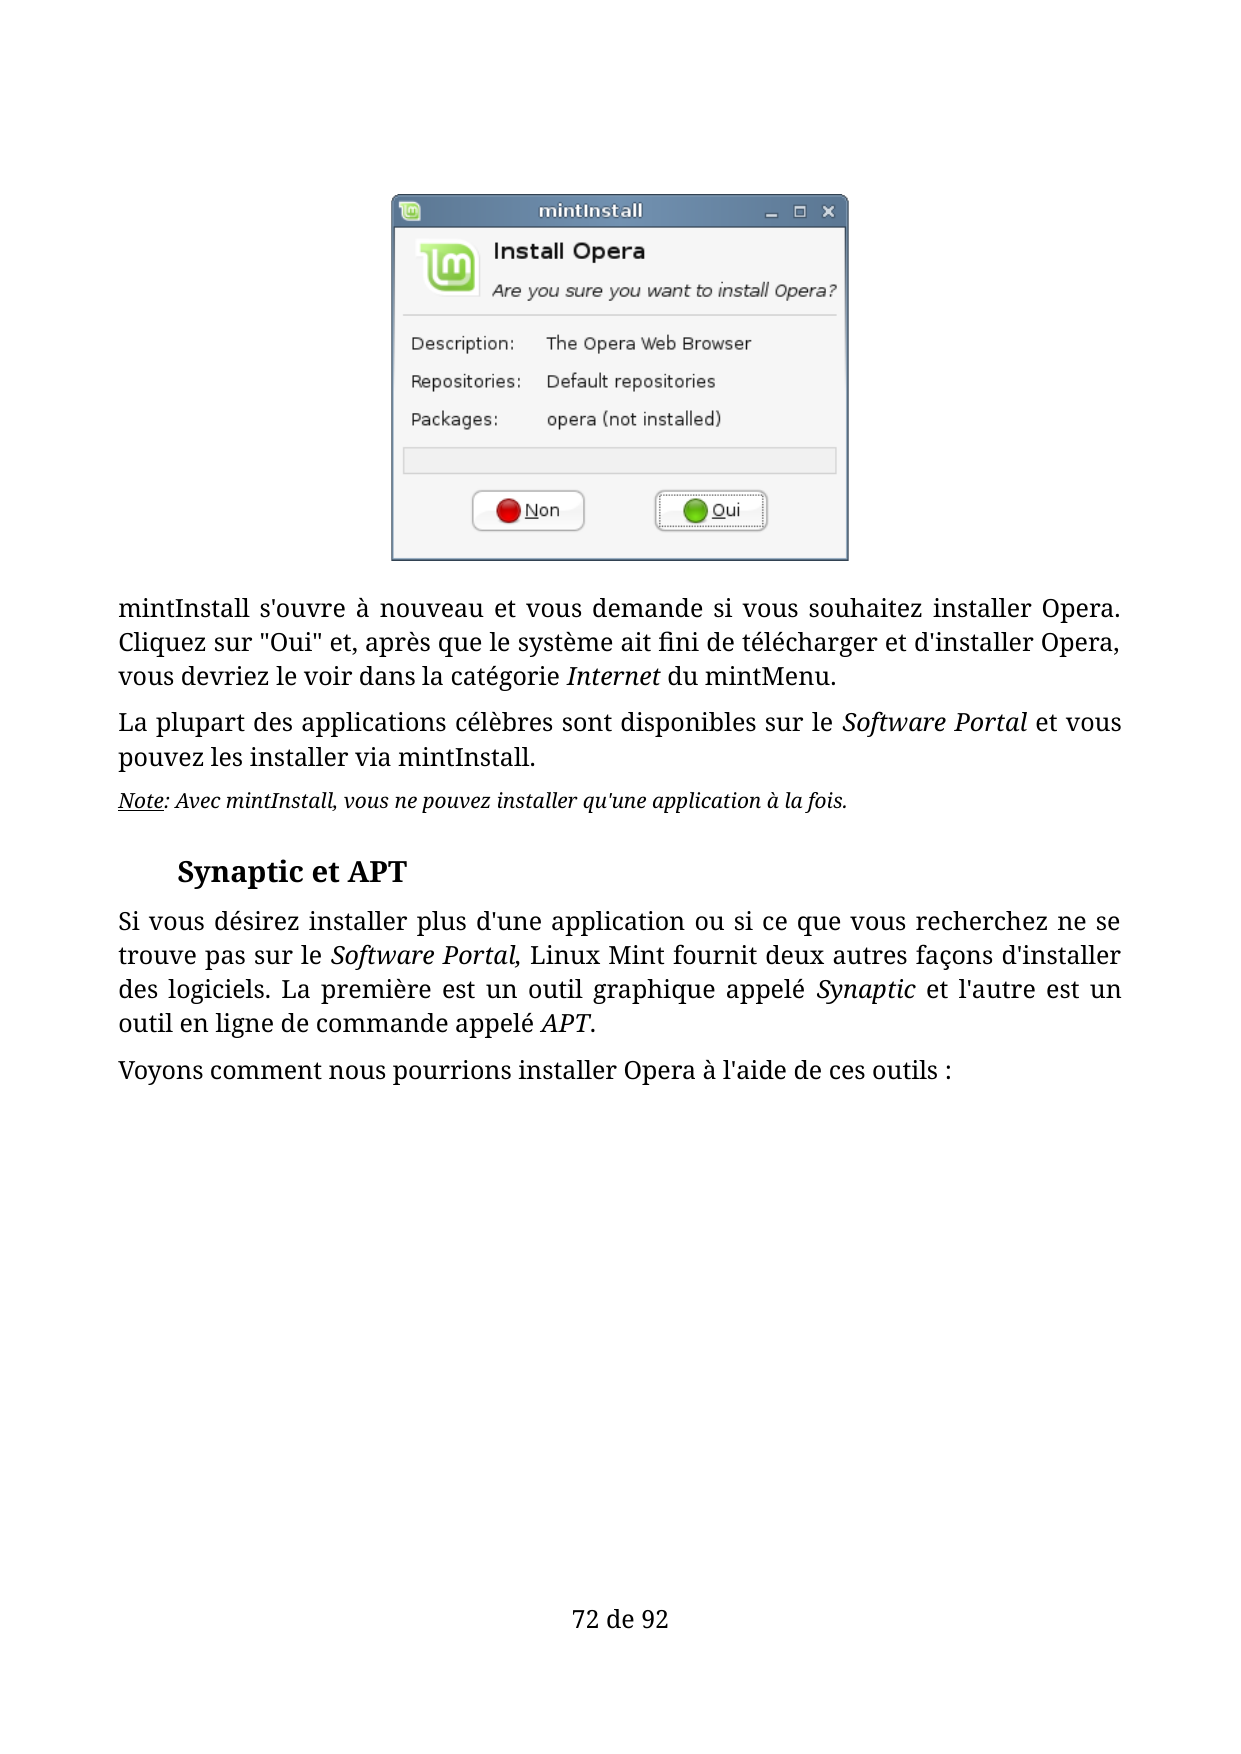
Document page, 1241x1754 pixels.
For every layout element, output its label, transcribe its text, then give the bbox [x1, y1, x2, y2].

text mintInstall s'ouvre à nouveau et vous demande si vous souhaitez installer Opera. Cliquez sur "Oui" et, après que le système ait fini de télécharger et d'installer Opera, vous devriez le voir dans la catégorie Internet du mintMenu. [118, 165, 1122, 693]
subtitle Synaptic et APT [177, 852, 1122, 891]
text Note: Avec mintInstall, vous ne pouvez installer qu'une application à la fois. [118, 786, 1122, 814]
picture [391, 194, 849, 561]
text Voyons comment nous pourrions installer Opera à l'aide de ces outils : [118, 1053, 1122, 1087]
text La plupart des applications célèbres sont disponibles sur le Software Portal et vous pouvez les installer via mintInstall. [118, 705, 1122, 773]
text Si vous désirez installer plus d'une application ou si ce que vous recherchez ne se trouve pas sur le Software Portal, Linux Mint fournit deux autres façons d'installer des logiciels. La première est un outil graphique appelé Synaptic et l'autre est un outil en ligne de commande appelé APT. [118, 904, 1122, 1040]
